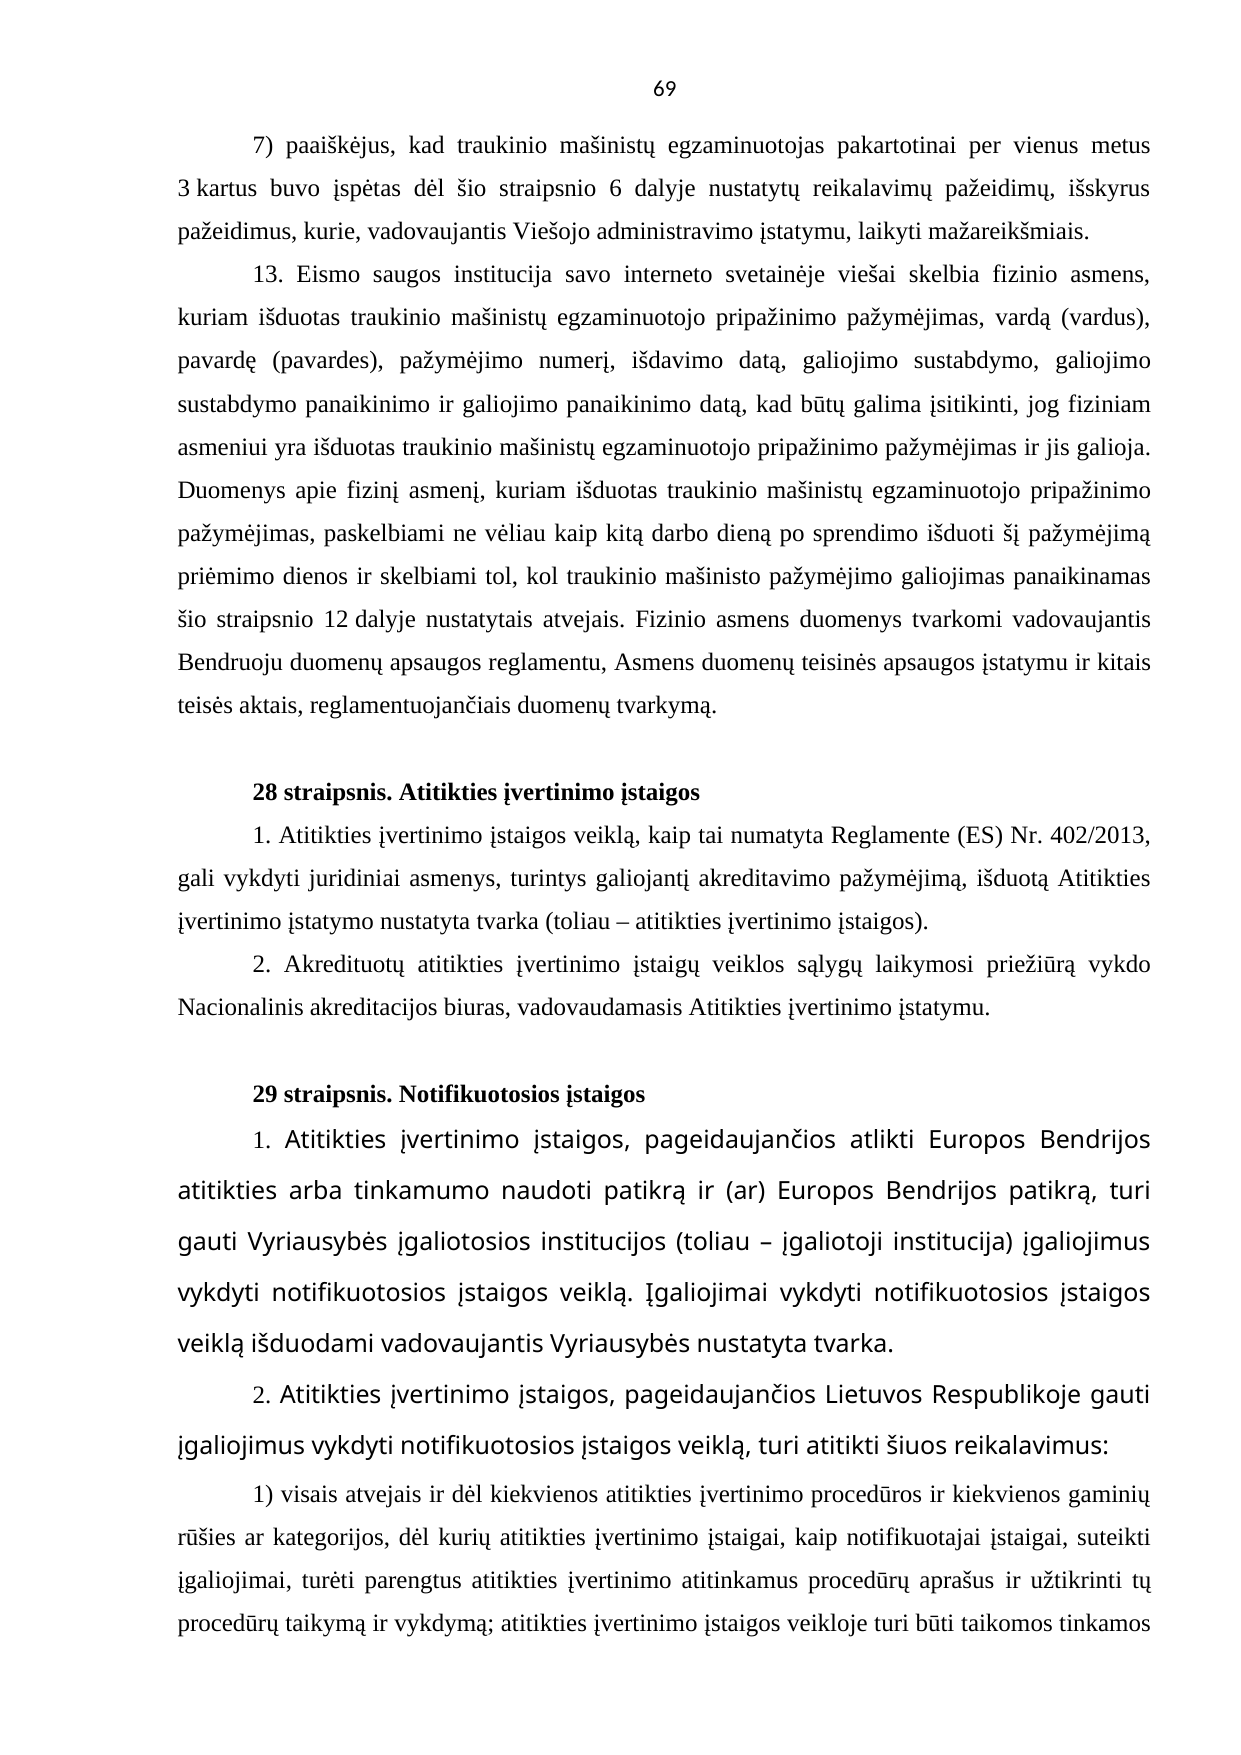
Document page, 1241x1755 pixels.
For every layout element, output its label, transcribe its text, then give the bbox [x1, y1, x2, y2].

text 2. Atitikties įvertinimo įstaigos, pageidaujančios Lietuvos Respublikoje gauti įgaliojimus vykdyti notifikuotosios įstaigos veiklą, turi atitikti šiuos reikalavimus: [177, 1377, 1152, 1462]
text 2. Akredituotų atitikties įvertinimo įstaigų veiklos sąlygų laikymosi priežiūrą vykdo Nacionalinis akreditacijos biuras, vadovaudamasis Atitikties įvertinimo įstatymu. [177, 949, 1152, 1021]
text 13. Eismo saugos institucija savo interneto svetainėje viešai skelbia fizinio asmens, kuriam išduotas traukinio mašinistų egzaminuotojo pripažinimo pažymėjimas, vardą (vardus), pavardę (pavardes), pažymėjimo numerį, išdavimo datą, galiojimo sustabdymo, galiojimo sustabdymo panaikinimo ir galiojimo panaikinimo datą, kad būtų galima įsitikinti, jog fiziniam asmeniui yra išduotas traukinio mašinistų egzaminuotojo pripažinimo pažymėjimas ir jis galioja. Duomenys apie fizinį asmenį, kuriam išduotas traukinio mašinistų egzaminuotojo pripažinimo pažymėjimas, paskelbiami ne vėliau kaip kitą darbo dieną po sprendimo išduoti šį pažymėjimą priėmimo dienos ir skelbiami tol, kol traukinio mašinisto pažymėjimo galiojimas panaikinamas šio straipsnio 12 dalyje nustatytais atvejais. Fizinio asmens duomenys tvarkomi vadovaujantis Bendruoju duomenų apsaugos reglamentu, Asmens duomenų teisinės apsaugos įstatymu ir kitais teisės aktais, reglamentuojančiais duomenų tvarkymą. [177, 259, 1152, 719]
text 28 straipsnis. Atitikties įvertinimo įstaigos [177, 777, 1152, 806]
text 1) visais atvejais ir dėl kiekvienos atitikties įvertinimo procedūros ir kiekvienos gaminių rūšies ar kategorijos, dėl kurių atitikties įvertinimo įstaigai, kaip notifikuotajai įstaigai, suteikti įgaliojimai, turėti parengtus atitikties įvertinimo atitinkamus procedūrų aprašus ir užtikrinti tų procedūrų taikymą ir vykdymą; atitikties įvertinimo įstaigos veikloje turi būti taikomos tinkamos [177, 1479, 1152, 1637]
text 29 straipsnis. Notifikuotosios įstaigos [177, 1079, 1152, 1107]
text 1. Atitikties įvertinimo įstaigos, pageidaujančios atlikti Europos Bendrijos atitikties arba tinkamumo naudoti patikrą ir (ar) Europos Bendrijos patikrą, turi gauti Vyriausybės įgaliotosios institucijos (toliau – įgaliotoji institucija) įgaliojimus vykdyti notifikuotosios įstaigos veiklą. Įgaliojimai vykdyti notifikuotosios įstaigos veiklą išduodami vadovaujantis Vyriausybės nustatyta tvarka. [177, 1122, 1152, 1360]
text 1. Atitikties įvertinimo įstaigos veiklą, kaip tai numatyta Reglamente (ES) Nr. 402/2013, gali vykdyti juridiniai asmenys, turintys galiojantį akreditavimo pažymėjimą, išduotą Atitikties įvertinimo įstatymo nustatyta tvarka (toliau – atitikties įvertinimo įstaigos). [177, 820, 1152, 935]
text 7) paaiškėjus, kad traukinio mašinistų egzaminuotojas pakartotinai per vienus metus 3 kartus buvo įspėtas dėl šio straipsnio 6 dalyje nustatytų reikalavimų pažeidimų, išskyrus pažeidimus, kurie, vadovaujantis Viešojo administravimo įstatymu, laikyti mažareikšmiais. [177, 130, 1152, 245]
